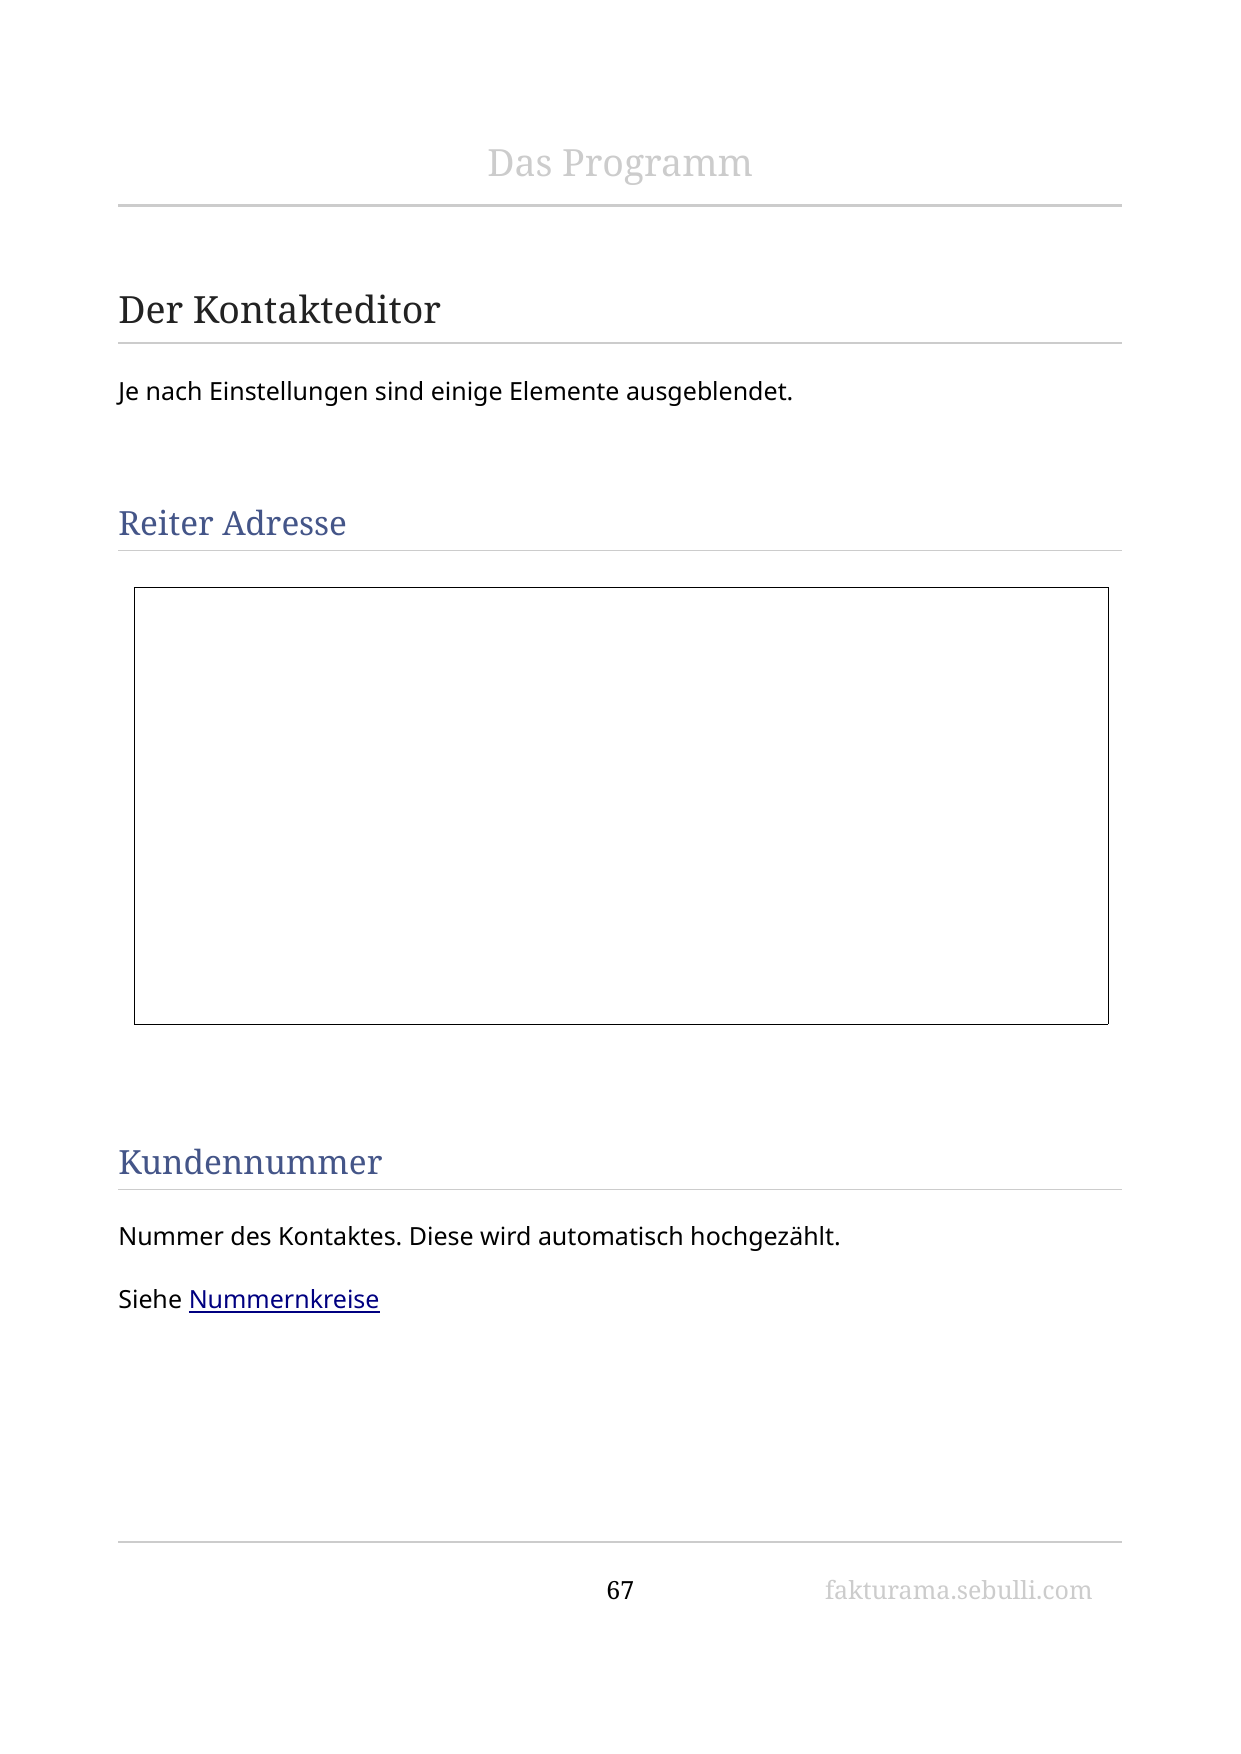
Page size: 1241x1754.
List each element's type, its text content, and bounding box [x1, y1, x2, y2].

subtitle Kundennummer [118, 1139, 1122, 1189]
text Je nach Einstellungen sind einige Elemente ausgeblendet. [118, 373, 1122, 407]
text Nummer des Kontaktes. Diese wird automatisch hochgezählt. [118, 1218, 1122, 1253]
text Siehe Nummernkreise [118, 1282, 1122, 1316]
subtitle Reiter Adresse [118, 499, 1122, 550]
subtitle Der Kontakteditor [118, 283, 1122, 342]
